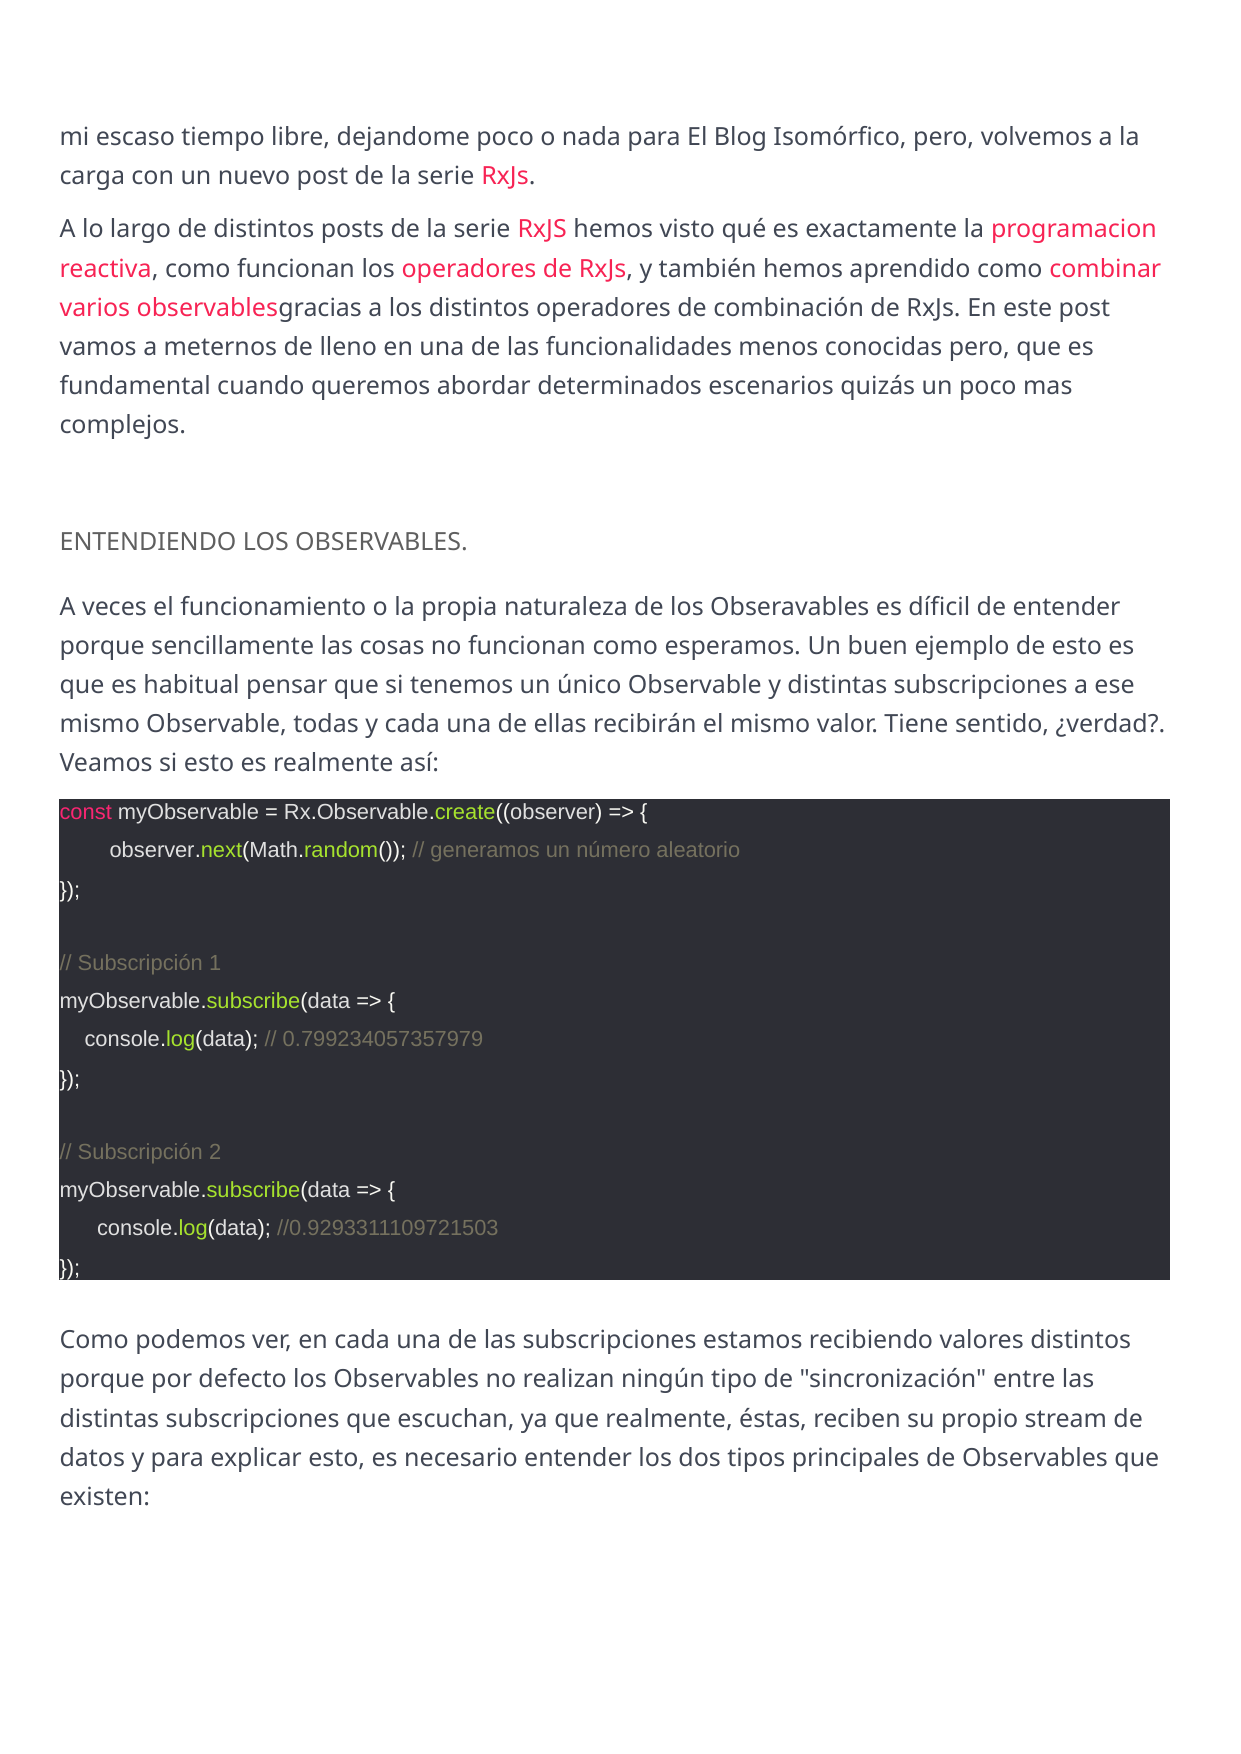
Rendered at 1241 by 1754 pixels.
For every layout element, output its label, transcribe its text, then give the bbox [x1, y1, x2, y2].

text myObservable.subscribe(data => { [59, 1177, 1170, 1202]
text // Subscripción 1 [59, 950, 1170, 975]
text mi escaso tiempo libre, dejandome poco o nada para El Blog Isomórfico, pero, volvemos a la carga con un nuevo post de la serie RxJs. [59, 118, 1170, 191]
text observer.next(Math.random()); // generamos un número aleatorio [59, 837, 1170, 863]
text A veces el funcionamiento o la propia naturaleza de los Obseravables es díficil de entender porque sencillamente las cosas no funcionan como esperamos. Un buen ejemplo de esto es que es habitual pensar que si tenemos un único Observable y distintas subscripciones a ese mismo Observable, todas y cada una de ellas recibirán el mismo valor. Tiene sentido, ¿verdad?. Veamos si esto es realmente así: [59, 588, 1170, 779]
text A lo largo de distintos posts de la serie RxJS hemos visto qué es exactamente la programacion reactiva, como funcionan los operadores de RxJs, y también hemos aprendido como combinar varios observablesgracias a los distintos operadores de combinación de RxJs. En este post vamos a meternos de lleno en una de las funcionalidades menos conocidas pero, que es fundamental cuando queremos abordar determinados escenarios quizás un poco mas complejos. [59, 211, 1170, 441]
text }); [59, 1066, 1170, 1091]
text }); [59, 877, 1170, 902]
text // Subscripción 2 [59, 1139, 1170, 1164]
text const myObservable = Rx.Observable.create((observer) => { [59, 799, 1170, 824]
text Como podemos ver, en cada una de las subscripciones estamos recibiendo valores distintos porque por defecto los Observables no realizan ningún tipo de "sincronización" entre las distintas subscripciones que escuchan, ya que realmente, éstas, reciben su propio stream de datos y para explicar esto, es necesario entender los dos tipos principales de Observables que existen: [59, 1322, 1170, 1513]
text console.log(data); // 0.799234057357979 [59, 1026, 1170, 1052]
text }); [59, 1255, 1170, 1280]
subtitle ENTENDIENDO LOS OBSERVABLES. [59, 523, 1170, 557]
text console.log(data); //0.9293311109721503 [59, 1214, 1170, 1241]
text myObservable.subscribe(data => { [59, 988, 1170, 1013]
